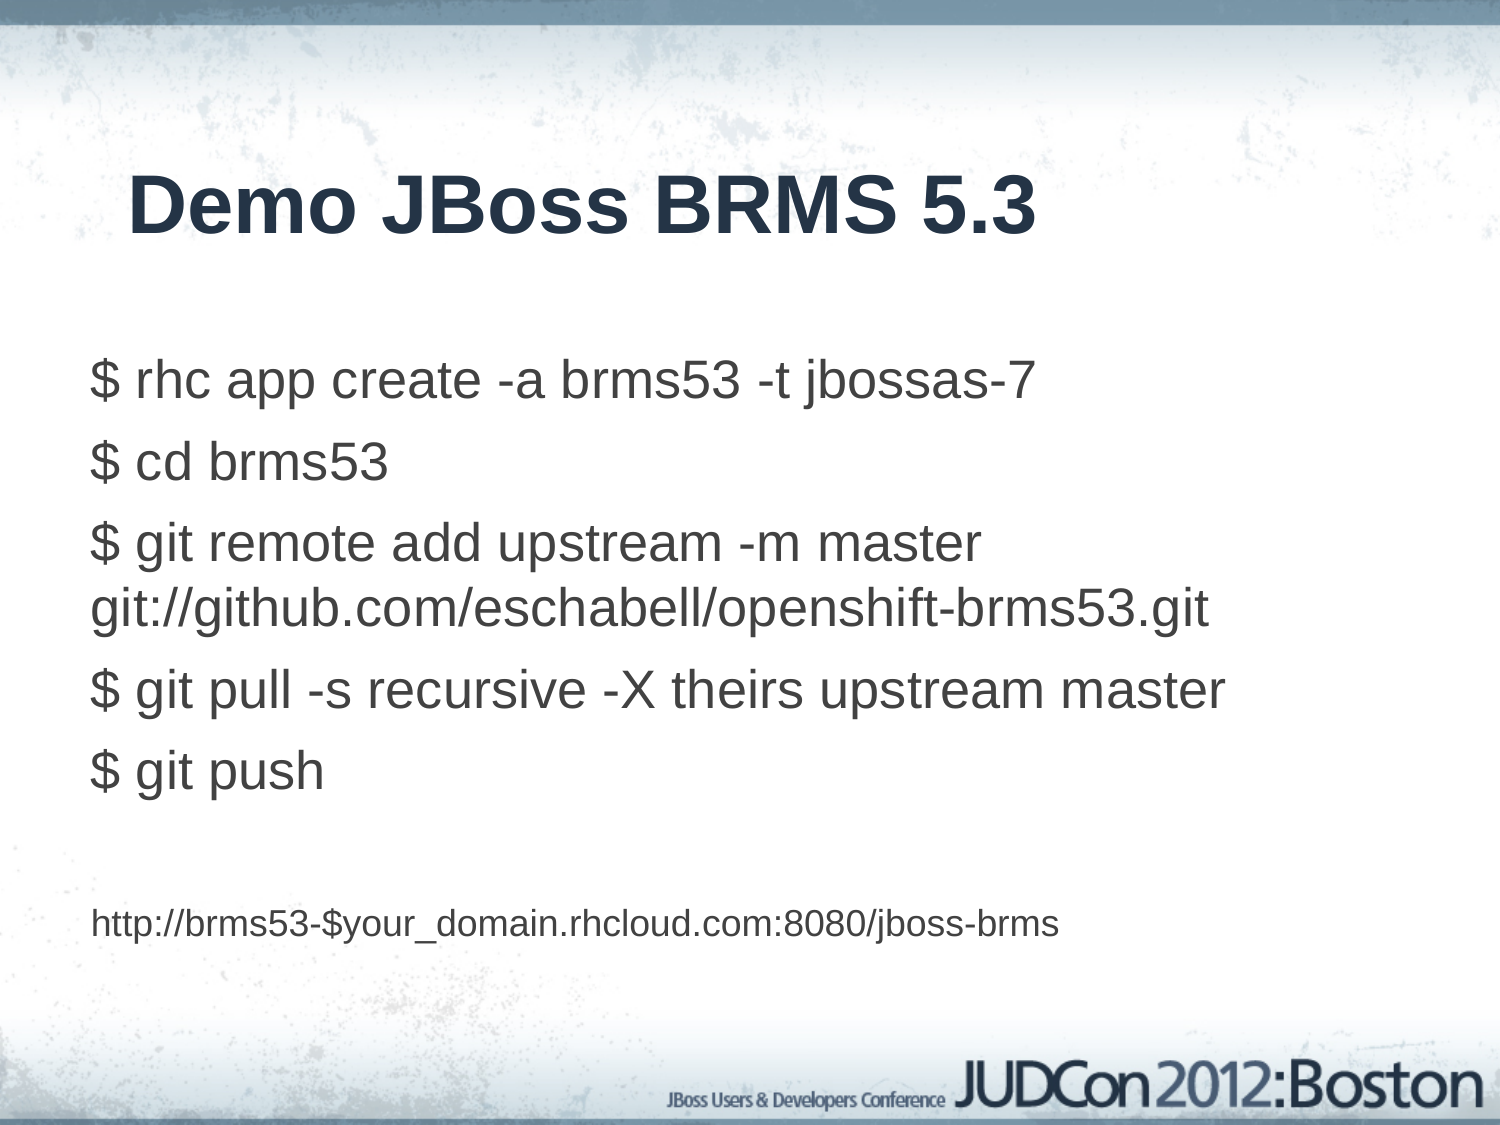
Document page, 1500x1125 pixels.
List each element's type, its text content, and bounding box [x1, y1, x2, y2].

picture [0, 0, 1500, 1125]
title Demo JBoss BRMS 5.3 [112, 82, 1388, 318]
list $ rhc app create -a brms53 -t jbossas-7 $ cd brms53 $ git remote add upstream -m master git://github.com/eschabell/openshift-brms53.git $ git pull -s recursive -X theirs upstream master $ git push http://brms53-$your_domain.rhcloud.com:8080/jboss-brms [19, 336, 1457, 1080]
